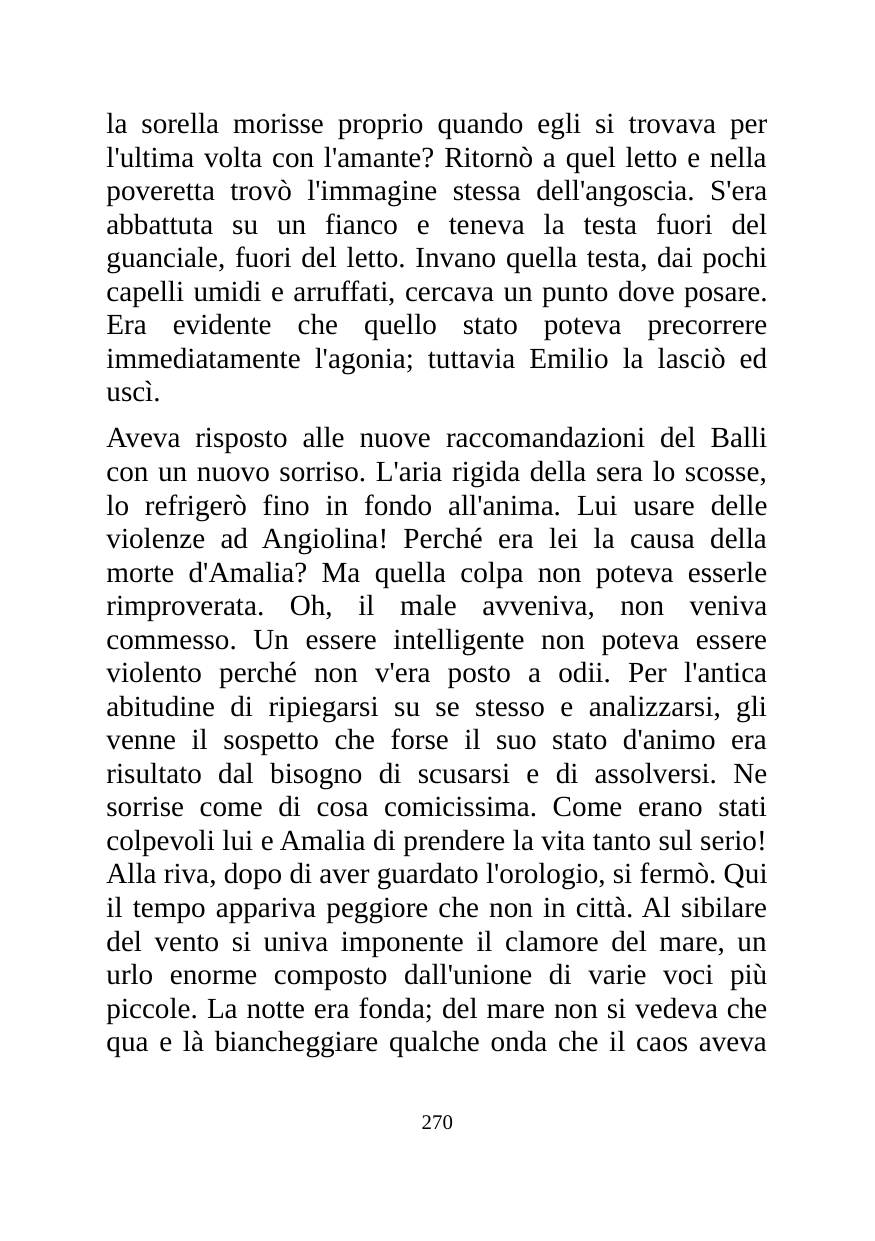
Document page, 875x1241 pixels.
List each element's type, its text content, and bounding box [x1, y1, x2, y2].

text la sorella morisse proprio quando egli si trovava per l'ultima volta con l'amante? Ritornò a quel letto e nella poveretta trovò l'immagine stessa dell'angoscia. S'era abbattuta su un fianco e teneva la testa fuori del guanciale, fuori del letto. Invano quella testa, dai pochi capelli umidi e arruffati, cercava un punto dove posare. Era evidente che quello stato poteva precorrere immediatamente l'agonia; tuttavia Emilio la lasciò ed uscì. [106, 106, 768, 408]
text Aveva risposto alle nuove raccomandazioni del Balli con un nuovo sorriso. L'aria rigida della sera lo scosse, lo refrigerò fino in fondo all'anima. Lui usare delle violenze ad Angiolina! Perché era lei la causa della morte d'Amalia? Ma quella colpa non poteva esserle rimproverata. Oh, il male avveniva, non veniva commesso. Un essere intelligente non poteva essere violento perché non v'era posto a odii. Per l'antica abitudine di ripiegarsi su se stesso e analizzarsi, gli venne il sospetto che forse il suo stato d'animo era risultato dal bisogno di scusarsi e di assolversi. Ne sorrise come di cosa comicissima. Come erano stati colpevoli lui e Amalia di prendere la vita tanto sul serio! Alla riva, dopo di aver guardato l'orologio, si fermò. Qui il tempo appariva peggiore che non in città. Al sibilare del vento si univa imponente il clamore del mare, un urlo enorme composto dall'unione di varie voci più piccole. La notte era fonda; del mare non si vedeva che qua e là biancheggiare qualche onda che il caos aveva [106, 421, 768, 1058]
